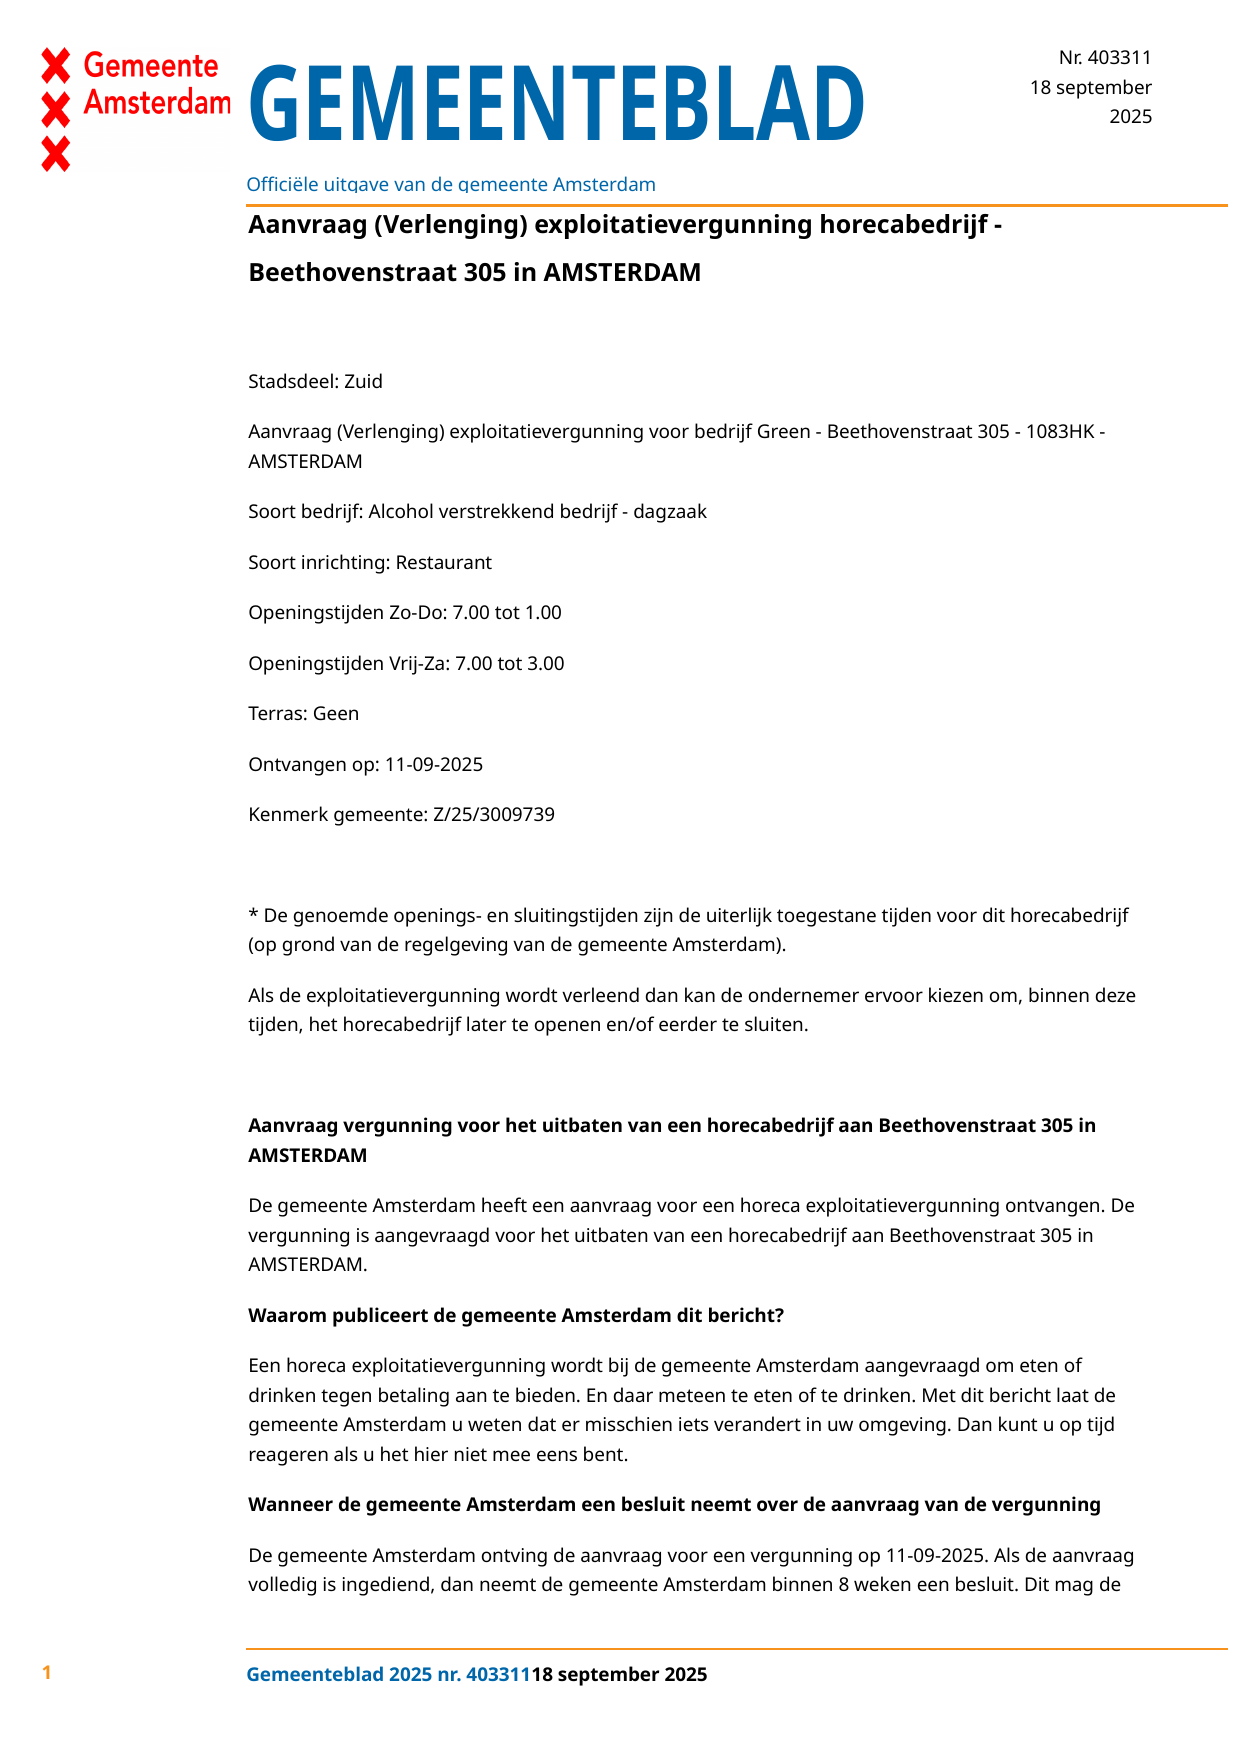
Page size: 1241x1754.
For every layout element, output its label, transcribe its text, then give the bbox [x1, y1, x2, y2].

text Soort bedrijf: Alcohol verstrekkend bedrijf - dagzaak [248, 499, 1152, 524]
text Als de exploitatievergunning wordt verleend dan kan de ondernemer ervoor kiezen om, binnen deze tijden, het horecabedrijf later te openen en/of eerder te sluiten. [248, 982, 1152, 1037]
text Kenmerk gemeente: Z/25/3009739 [248, 801, 1152, 827]
text Een horeca exploitatievergunning wordt bij de gemeente Amsterdam aangevraagd om eten of drinken tegen betaling aan te bieden. En daar meteen te eten of te drinken. Met dit bericht laat de gemeente Amsterdam u weten dat er misschien iets verandert in uw omgeving. Dan kunt u op tijd reageren als u het hier niet mee eens bent. [248, 1352, 1152, 1467]
text De gemeente Amsterdam ontving de aanvraag voor een vergunning op 11-09-2025. Als de aanvraag volledig is ingediend, dan neemt de gemeente Amsterdam binnen 8 weken een besluit. Dit mag de [248, 1542, 1152, 1597]
text De gemeente Amsterdam heeft een aanvraag voor een horeca exploitatievergunning ontvangen. De vergunning is aangevraagd voor het uitbaten van een horecabedrijf aan Beethovenstraat 305 in AMSTERDAM. [248, 1192, 1152, 1277]
text Aanvraag (Verlenging) exploitatievergunning voor bedrijf Green - Beethovenstraat 305 - 1083HK - AMSTERDAM [248, 419, 1152, 474]
text Soort inrichting: Restaurant [248, 549, 1152, 575]
text Openingstijden Zo-Do: 7.00 tot 1.00 [248, 599, 1152, 625]
text Stadsdeel: Zuid [248, 368, 1152, 394]
picture [41, 47, 231, 172]
text Waarom publiceert de gemeente Amsterdam dit bericht? [248, 1302, 1152, 1328]
text Terras: Geen [248, 700, 1152, 726]
text Aanvraag (Verlenging) exploitatievergunning horecabedrijf - Beethovenstraat 305 in AMSTERDAM [248, 207, 1152, 288]
text Aanvraag vergunning voor het uitbaten van een horecabedrijf aan Beethovenstraat 305 in AMSTERDAM [248, 1112, 1152, 1168]
text Wanneer de gemeente Amsterdam een besluit neemt over de aanvraag van de vergunning [248, 1492, 1152, 1517]
text Openingstijden Vrij-Za: 7.00 tot 3.00 [248, 650, 1152, 676]
text * De genoemde openings- en sluitingstijden zijn de uiterlijk toegestane tijden voor dit horecabedrijf (op grond van de regelgeving van de gemeente Amsterdam). [248, 902, 1152, 957]
text Ontvangen op: 11-09-2025 [248, 751, 1152, 777]
